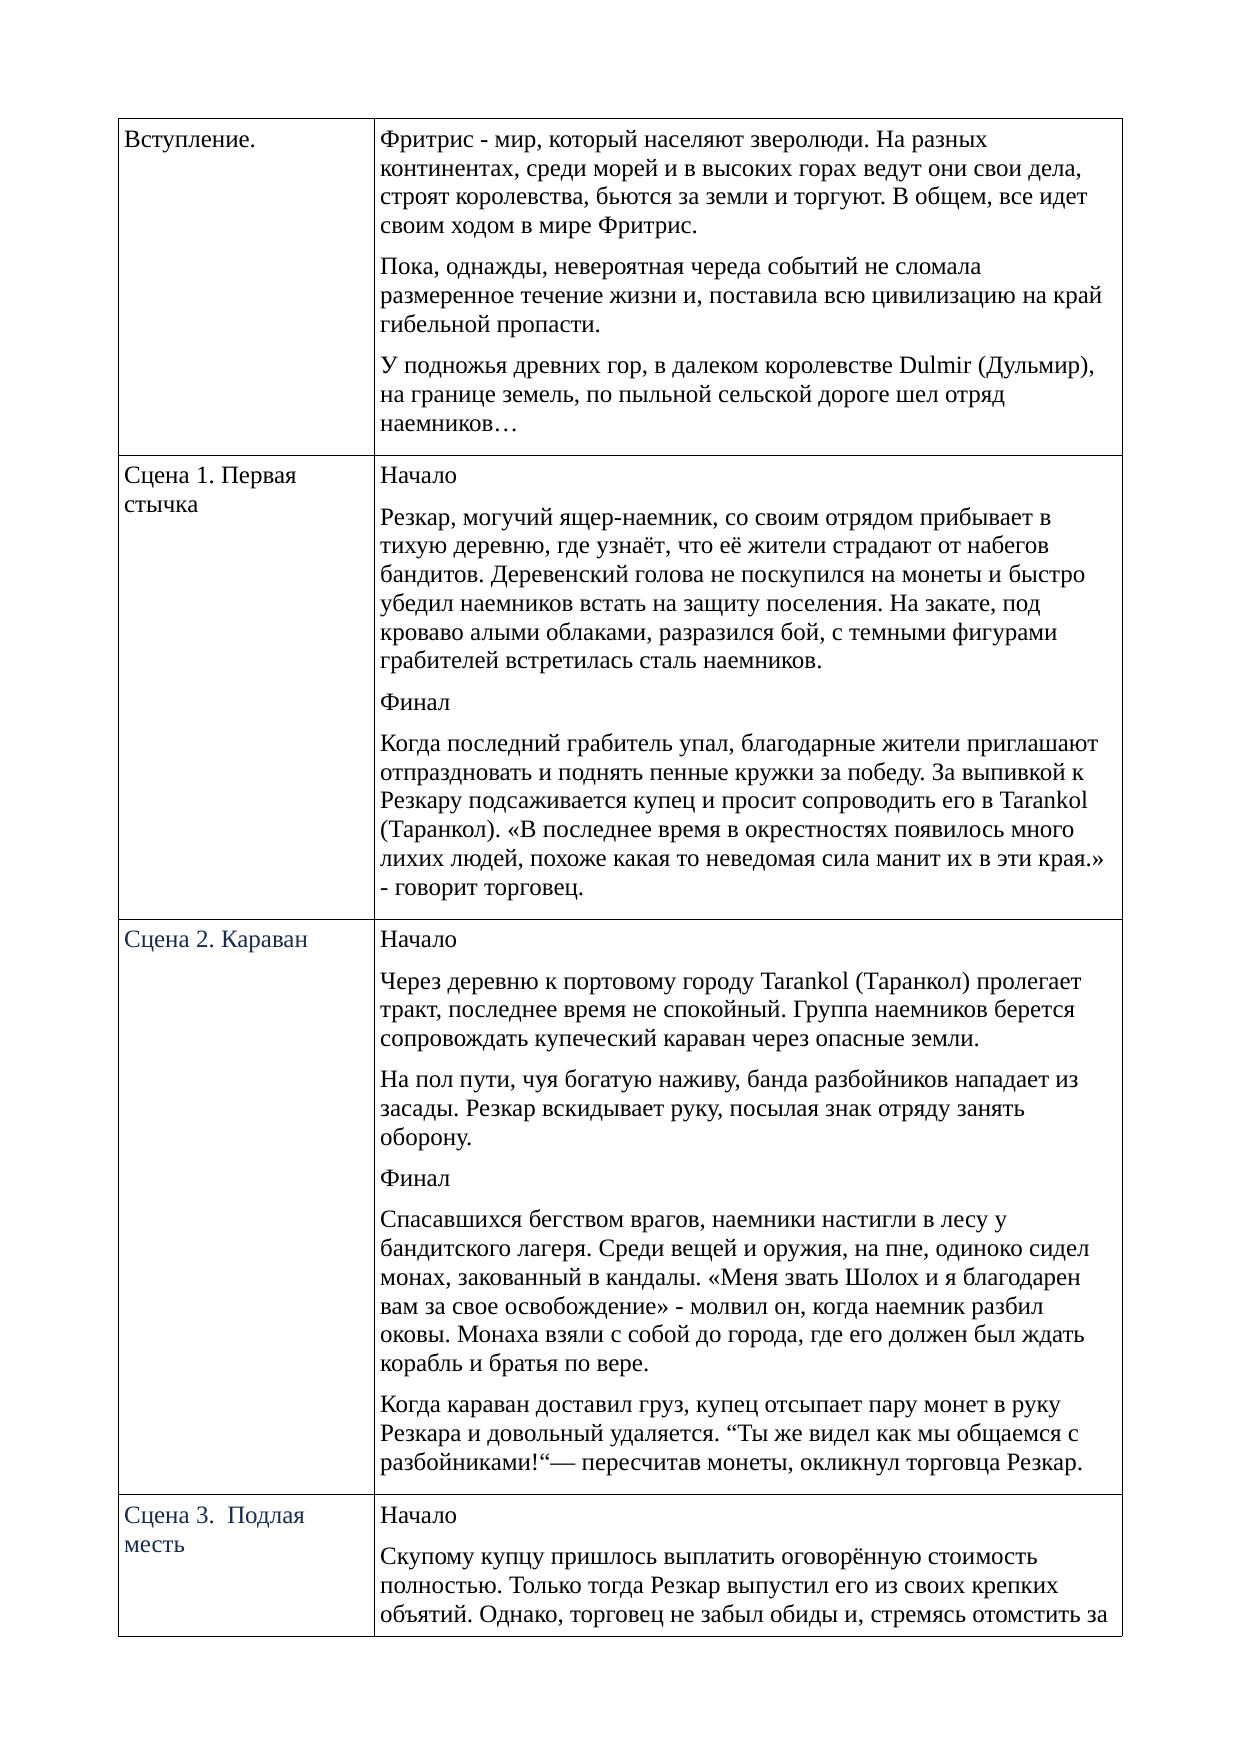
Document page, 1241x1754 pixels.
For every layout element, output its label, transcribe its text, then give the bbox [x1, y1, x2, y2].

table_header Вступление. [119, 119, 374, 455]
table_cell Сцена 1. Первая стычка [119, 456, 374, 919]
table_header Фритрис - мир, который населяют зверолюди. На разных континентах, среди морей и в высоких горах ведут они свои дела, строят королевства, бьются за земли и торгуют. В общем, все идет своим ходом в мире Фритрис. Пока, однажды, невероятная череда событий не сломала размеренное течение жизни и, поставила всю цивилизацию на край гибельной пропасти. У подножья древних гор, в далеком королевстве Dulmir (Дульмир), на границе земель, по пыльной сельской дороге шел отряд наемников… [375, 119, 1122, 455]
table_cell Сцена 3. Подлая месть [119, 1495, 374, 1636]
table_cell Начало Скупому купцу пришлось выплатить оговорённую стоимость полностью. Только тогда Резкар выпустил его из своих крепких объятий. Однако, торговец не забыл обиды и, стремясь отомстить за [375, 1495, 1122, 1636]
table_cell Начало Резкар, могучий ящер-наемник, со своим отрядом прибывает в тихую деревню, где узнаёт, что её жители страдают от набегов бандитов. Деревенский голова не поскупился на монеты и быстро убедил наемников встать на защиту поселения. На закате, под кроваво алыми облаками, разразился бой, с темными фигурами грабителей встретилась сталь наемников. Финал Когда последний грабитель упал, благодарные жители приглашают отпраздновать и поднять пенные кружки за победу. За выпивкой к Резкару подсаживается купец и просит сопроводить его в Tarankol (Таранкол). «В последнее время в окрестностях появилось много лихих людей, похоже какая то неведомая сила манит их в эти края.» - говорит торговец. [375, 456, 1122, 919]
table_cell Начало Через деревню к портовому городу Tarankol (Таранкол) пролегает тракт, последнее время не спокойный. Группа наемников берется сопровождать купеческий караван через опасные земли. На пол пути, чуя богатую наживу, банда разбойников нападает из засады. Резкар вскидывает руку, посылая знак отряду занять оборону. Финал Спасавшихся бегством врагов, наемники настигли в лесу у бандитского лагеря. Среди вещей и оружия, на пне, одиноко сидел монах, закованный в кандалы. «Меня звать Шолох и я благодарен вам за свое освобождение» - молвил он, когда наемник разбил оковы. Монаха взяли с собой до города, где его должен был ждать корабль и братья по вере. Когда караван доставил груз, купец отсыпает пару монет в руку Резкара и довольный удаляется. “Ты же видел как мы общаемся с разбойниками!“— пересчитав монеты, окликнул торговца Резкар. [375, 920, 1122, 1494]
table_cell Сцена 2. Караван [119, 920, 374, 1494]
